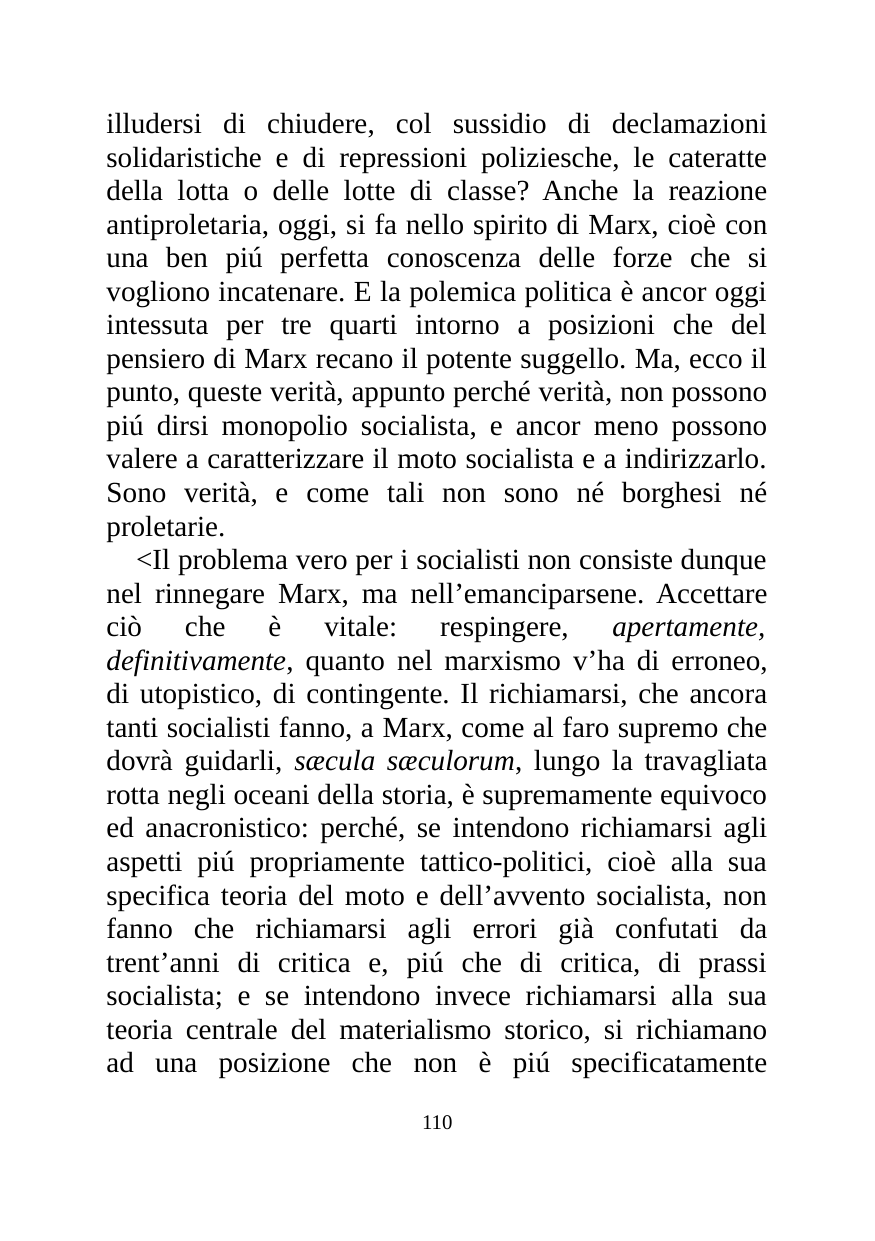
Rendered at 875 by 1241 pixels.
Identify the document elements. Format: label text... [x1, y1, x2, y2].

text <Il problema vero per i socialisti non consiste dunque nel rinnegare Marx, ma nell’emanciparsene. Accettare ciò che è vitale: respingere, apertamente, definitivamente, quanto nel marxismo v’ha di erroneo, di utopistico, di contingente. Il richiamarsi, che ancora tanti socialisti fanno, a Marx, come al faro supremo che dovrà guidarli, sæcula sæculorum, lungo la travagliata rotta negli oceani della storia, è supremamente equivoco ed anacronistico: perché, se intendono richiamarsi agli aspetti piú propriamente tattico-politici, cioè alla sua specifica teoria del moto e dell’avvento socialista, non fanno che richiamarsi agli errori già confutati da trent’anni di critica e, piú che di critica, di prassi socialista; e se intendono invece richiamarsi alla sua teoria centrale del materialismo storico, si richiamano ad una posizione che non è piú specificatamente [106, 542, 768, 1079]
text illudersi di chiudere, col sussidio di declamazioni solidaristiche e di repressioni poliziesche, le cateratte della lotta o delle lotte di classe? Anche la reazione antiproletaria, oggi, si fa nello spirito di Marx, cioè con una ben piú perfetta conoscenza delle forze che si vogliono incatenare. E la polemica politica è ancor oggi intessuta per tre quarti intorno a posizioni che del pensiero di Marx recano il potente suggello. Ma, ecco il punto, queste verità, appunto perché verità, non possono piú dirsi monopolio socialista, e ancor meno possono valere a caratterizzare il moto socialista e a indirizzarlo. Sono verità, e come tali non sono né borghesi né proletarie. [106, 106, 768, 542]
